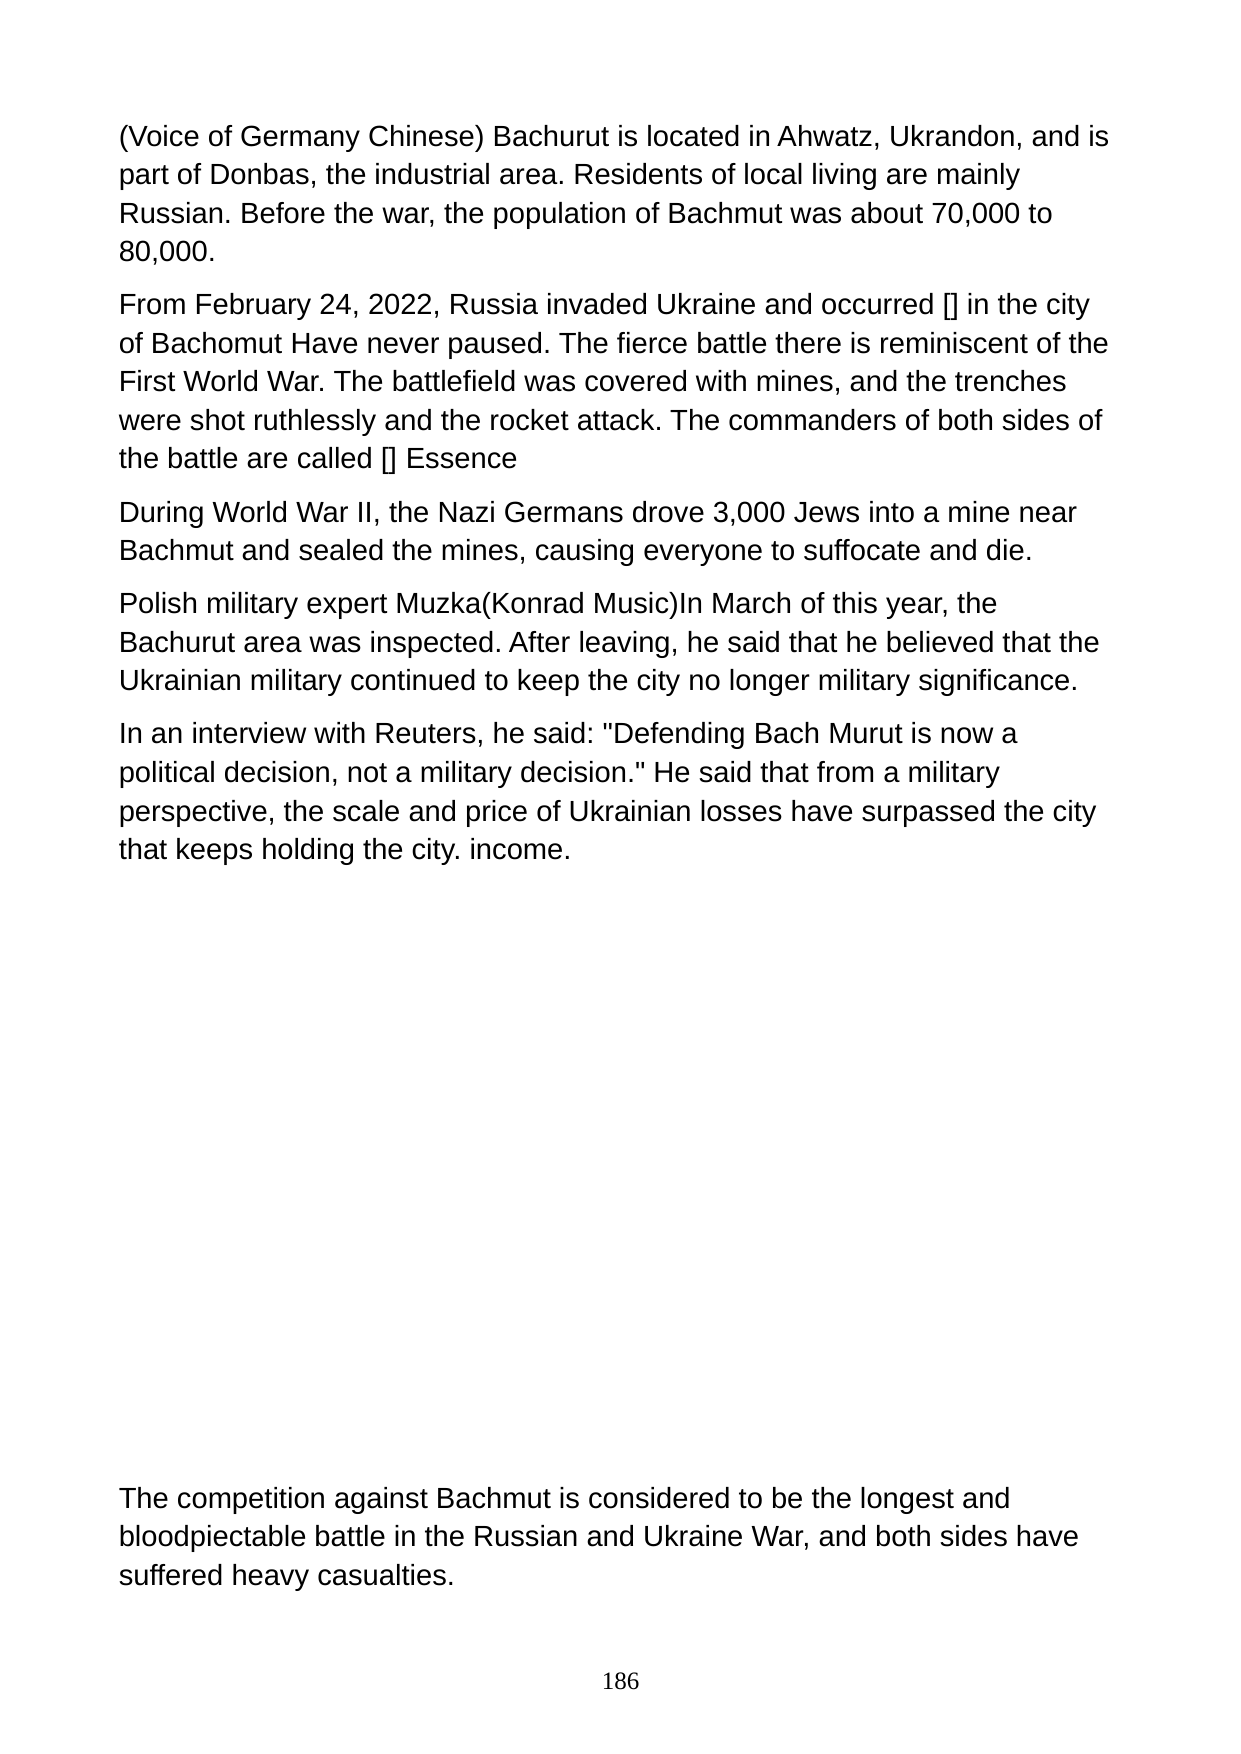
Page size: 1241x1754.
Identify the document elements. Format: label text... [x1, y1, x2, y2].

text From February 24, 2022, Russia invaded Ukraine and occurred [] in the city of Bachomut Have never paused. The fierce battle there is reminiscent of the First World War. The battlefield was covered with mines, and the trenches were shot ruthlessly and the rocket attack. The commanders of both sides of the battle are called [] Essence [118, 287, 1122, 475]
text (Voice of Germany Chinese) Bachurut is located in Ahwatz, Ukrandon, and is part of Donbas, the industrial area. Residents of local living are mainly Russian. Before the war, the population of Bachmut was about 70,000 to 80,000. [118, 118, 1122, 268]
text The competition against Bachmut is considered to be the longest and bloodpiectable battle in the Russian and Ukraine War, and both sides have suffered heavy casualties. [118, 885, 1122, 1591]
text In an interview with Reuters, he said: "Defending Bach Murut is now a political decision, not a military decision." He said that from a military perspective, the scale and price of Ukrainian losses have surpassed the city that keeps holding the city. income. [118, 716, 1122, 866]
text During World War II, the Nazi Germans drove 3,000 Jews into a mine near Bachmut and sealed the mines, causing everyone to suffocate and die. [118, 494, 1122, 567]
text Polish military expert Muzka(Konrad Music)In March of this year, the Bachurut area was inspected. After leaving, he said that he believed that the Ukrainian military continued to keep the city no longer military significance. [118, 586, 1122, 697]
